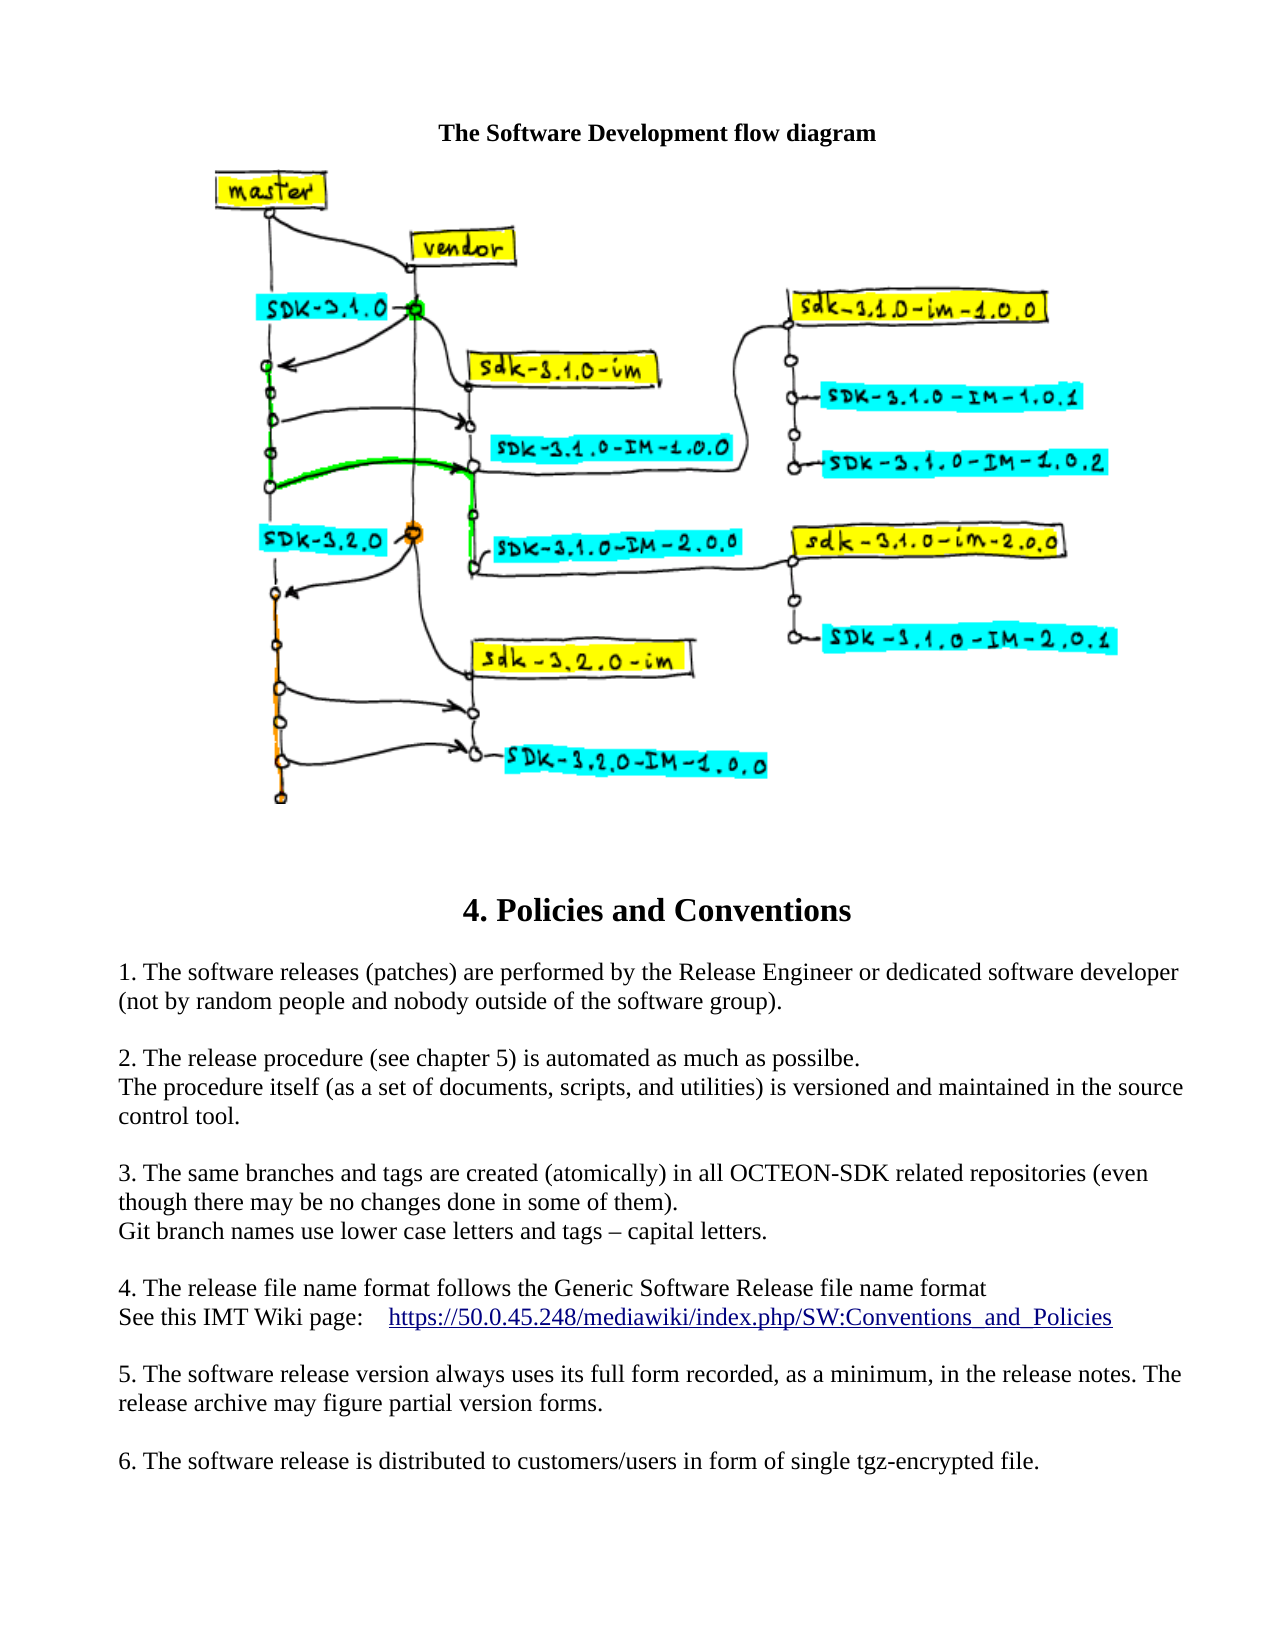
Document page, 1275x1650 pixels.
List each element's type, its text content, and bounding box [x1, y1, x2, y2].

text 3. The same branches and tags are created (atomically) in all OCTEON-SDK related repositories (even though there may be no changes done in some of them). [118, 1158, 1196, 1216]
text 4. Policies and Conventions [118, 890, 1196, 928]
text 5. The software release version always uses its full form recorded, as a minimum, in the release notes. The release archive may figure partial version forms. [118, 1359, 1196, 1417]
picture [214, 169, 1118, 804]
text 6. The software release is distributed to customers/users in form of single tgz-encrypted file. [118, 1446, 1196, 1474]
text 2. The release procedure (see chapter 5) is automated as much as possilbe. [118, 1043, 1196, 1072]
text 1. The software releases (patches) are performed by the Release Engineer or dedicated software developer (not by random people and nobody outside of the software group). [118, 957, 1196, 1014]
text 4. The release file name format follows the Generic Software Release file name format [118, 1273, 1196, 1302]
text The Software Development flow diagram [118, 118, 1196, 147]
text Git branch names use lower case letters and tags – capital letters. [118, 1216, 1196, 1244]
text See this IMT Wiki page: https://50.0.45.248/mediawiki/index.php/SW:Conventions_and_Policies [118, 1302, 1196, 1331]
text The procedure itself (as a set of documents, scripts, and utilities) is versioned and maintained in the source control tool. [118, 1072, 1196, 1129]
